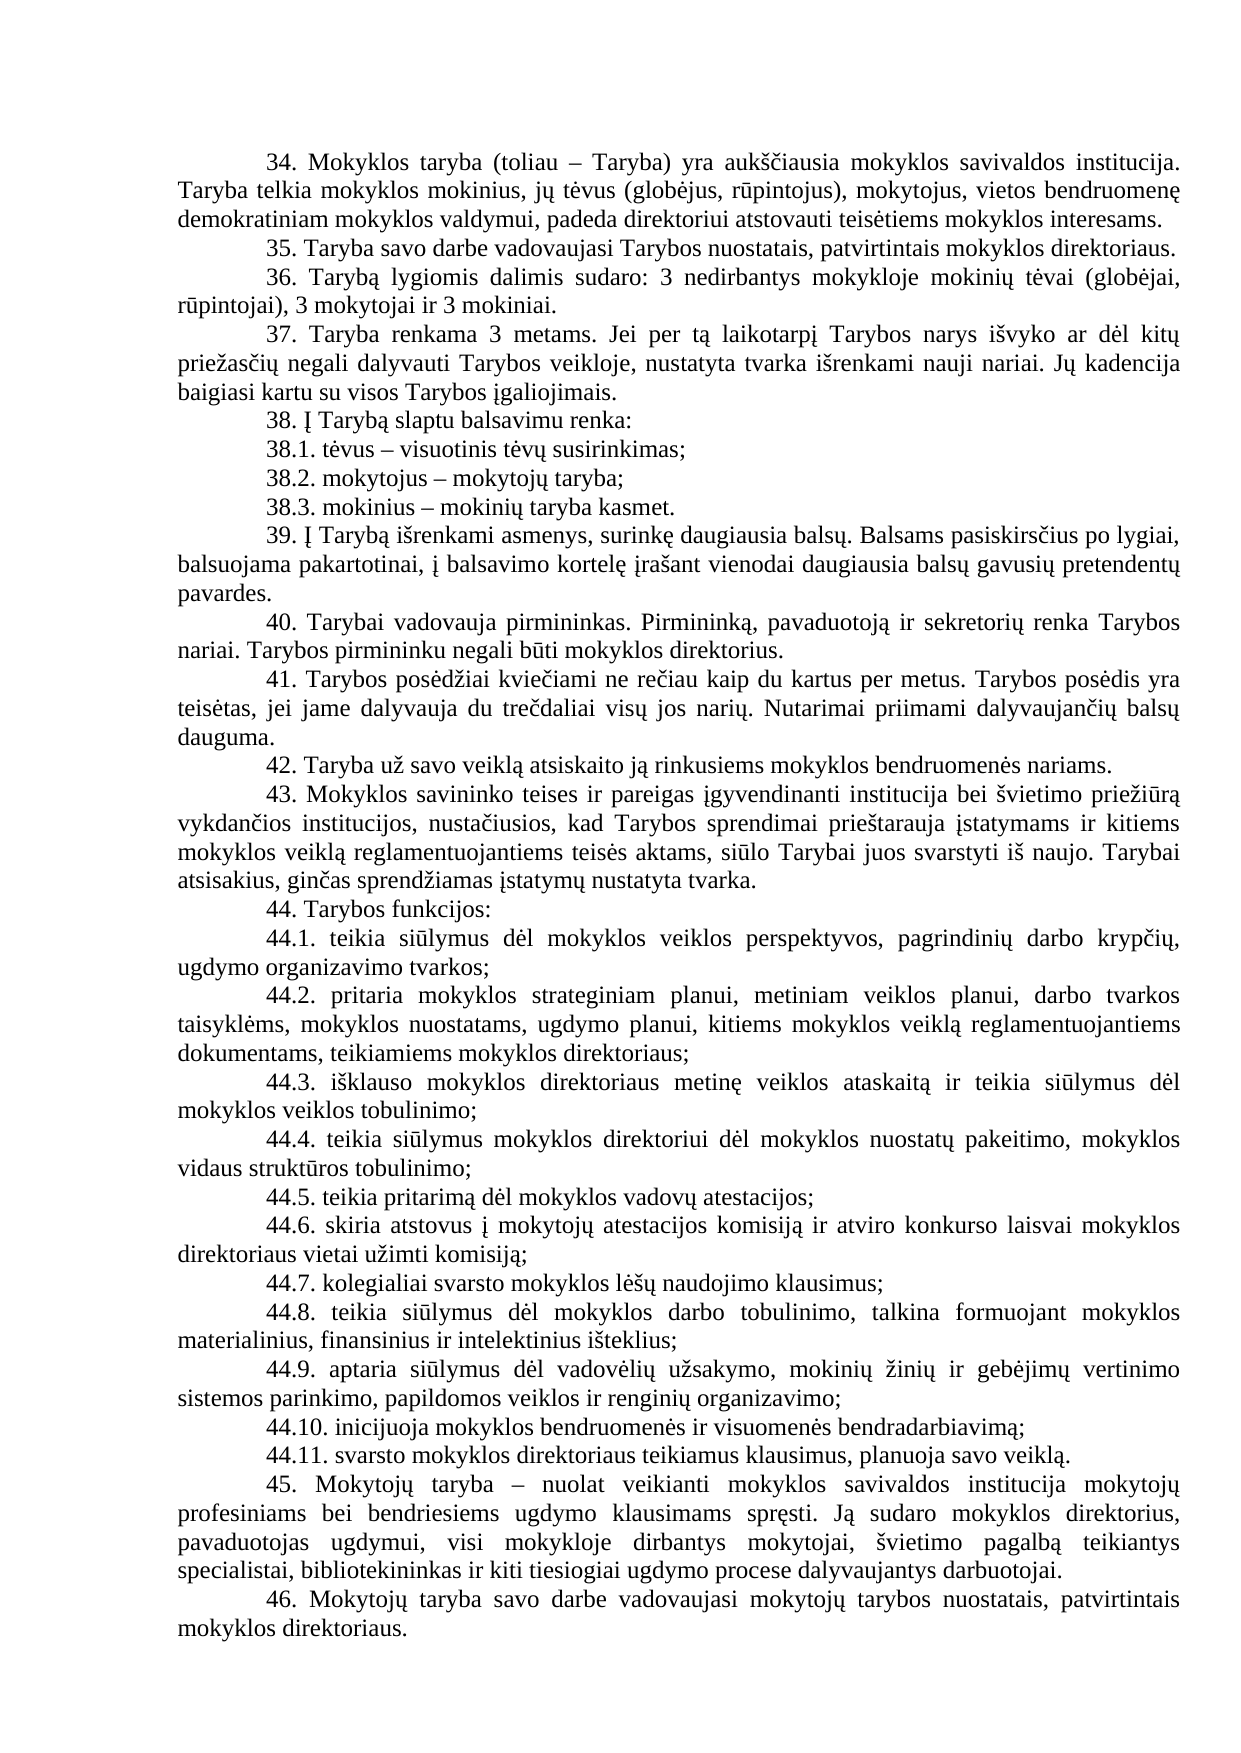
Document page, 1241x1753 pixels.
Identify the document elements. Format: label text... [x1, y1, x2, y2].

text 40. Tarybai vadovauja pirmininkas. Pirmininką, pavaduotoją ir sekretorių renka Tarybos nariai. Tarybos pirmininku negali būti mokyklos direktorius. [177, 607, 1181, 664]
text 38.1. tėvus – visuotinis tėvų susirinkimas; [177, 434, 1181, 463]
text 35. Taryba savo darbe vadovaujasi Tarybos nuostatais, patvirtintais mokyklos direktoriaus. [177, 233, 1181, 262]
text 44.5. teikia pritarimą dėl mokyklos vadovų atestacijos; [177, 1182, 1181, 1211]
text 44.3. išklauso mokyklos direktoriaus metinę veiklos ataskaitą ir teikia siūlymus dėl mokyklos veiklos tobulinimo; [177, 1067, 1181, 1124]
text 44.9. aptaria siūlymus dėl vadovėlių užsakymo, mokinių žinių ir gebėjimų vertinimo sistemos parinkimo, papildomos veiklos ir renginių organizavimo; [177, 1354, 1181, 1412]
text 44.11. svarsto mokyklos direktoriaus teikiamus klausimus, planuoja savo veiklą. [177, 1441, 1181, 1469]
text 44. Tarybos funkcijos: [177, 894, 1181, 923]
text 45. Mokytojų taryba – nuolat veikianti mokyklos savivaldos institucija mokytojų profesiniams bei bendriesiems ugdymo klausimams spręsti. Ją sudaro mokyklos direktorius, pavaduotojas ugdymui, visi mokykloje dirbantys mokytojai, švietimo pagalbą teikiantys specialistai, bibliotekininkas ir kiti tiesiogiai ugdymo procese dalyvaujantys darbuotojai. [177, 1469, 1181, 1584]
text 44.6. skiria atstovus į mokytojų atestacijos komisiją ir atviro konkurso laisvai mokyklos direktoriaus vietai užimti komisiją; [177, 1211, 1181, 1268]
text 46. Mokytojų taryba savo darbe vadovaujasi mokytojų tarybos nuostatais, patvirtintais mokyklos direktoriaus. [177, 1584, 1181, 1642]
text 34. Mokyklos taryba (toliau – Taryba) yra aukščiausia mokyklos savivaldos institucija. Taryba telkia mokyklos mokinius, jų tėvus (globėjus, rūpintojus), mokytojus, vietos bendruomenę demokratiniam mokyklos valdymui, padeda direktoriui atstovauti teisėtiems mokyklos interesams. [177, 147, 1181, 233]
text 37. Taryba renkama 3 metams. Jei per tą laikotarpį Tarybos narys išvyko ar dėl kitų priežasčių negali dalyvauti Tarybos veikloje, nustatyta tvarka išrenkami nauji nariai. Jų kadencija baigiasi kartu su visos Tarybos įgaliojimais. [177, 319, 1181, 406]
text 44.10. inicijuoja mokyklos bendruomenės ir visuomenės bendradarbiavimą; [177, 1412, 1181, 1441]
text 44.4. teikia siūlymus mokyklos direktoriui dėl mokyklos nuostatų pakeitimo, mokyklos vidaus struktūros tobulinimo; [177, 1124, 1181, 1182]
text 38.2. mokytojus – mokytojų taryba; [177, 463, 1181, 492]
text 44.1. teikia siūlymus dėl mokyklos veiklos perspektyvos, pagrindinių darbo krypčių, ugdymo organizavimo tvarkos; [177, 923, 1181, 981]
text 41. Tarybos posėdžiai kviečiami ne rečiau kaip du kartus per metus. Tarybos posėdis yra teisėtas, jei jame dalyvauja du trečdaliai visų jos narių. Nutarimai priimami dalyvaujančių balsų dauguma. [177, 664, 1181, 751]
text 43. Mokyklos savininko teises ir pareigas įgyvendinanti institucija bei švietimo priežiūrą vykdančios institucijos, nustačiusios, kad Tarybos sprendimai prieštarauja įstatymams ir kitiems mokyklos veiklą reglamentuojantiems teisės aktams, siūlo Tarybai juos svarstyti iš naujo. Tarybai atsisakius, ginčas sprendžiamas įstatymų nustatyta tvarka. [177, 779, 1181, 894]
text 42. Taryba už savo veiklą atsiskaito ją rinkusiems mokyklos bendruomenės nariams. [177, 751, 1181, 779]
text 44.7. kolegialiai svarsto mokyklos lėšų naudojimo klausimus; [177, 1268, 1181, 1297]
text 36. Tarybą lygiomis dalimis sudaro: 3 nedirbantys mokykloje mokinių tėvai (globėjai, rūpintojai), 3 mokytojai ir 3 mokiniai. [177, 262, 1181, 319]
text 44.2. pritaria mokyklos strateginiam planui, metiniam veiklos planui, darbo tvarkos taisyklėms, mokyklos nuostatams, ugdymo planui, kitiems mokyklos veiklą reglamentuojantiems dokumentams, teikiamiems mokyklos direktoriaus; [177, 981, 1181, 1067]
text 39. Į Tarybą išrenkami asmenys, surinkę daugiausia balsų. Balsams pasiskirsčius po lygiai, balsuojama pakartotinai, į balsavimo kortelę įrašant vienodai daugiausia balsų gavusių pretendentų pavardes. [177, 521, 1181, 607]
text 38. Į Tarybą slaptu balsavimu renka: [177, 406, 1181, 434]
text 38.3. mokinius – mokinių taryba kasmet. [177, 492, 1181, 521]
text 44.8. teikia siūlymus dėl mokyklos darbo tobulinimo, talkina formuojant mokyklos materialinius, finansinius ir intelektinius išteklius; [177, 1297, 1181, 1354]
